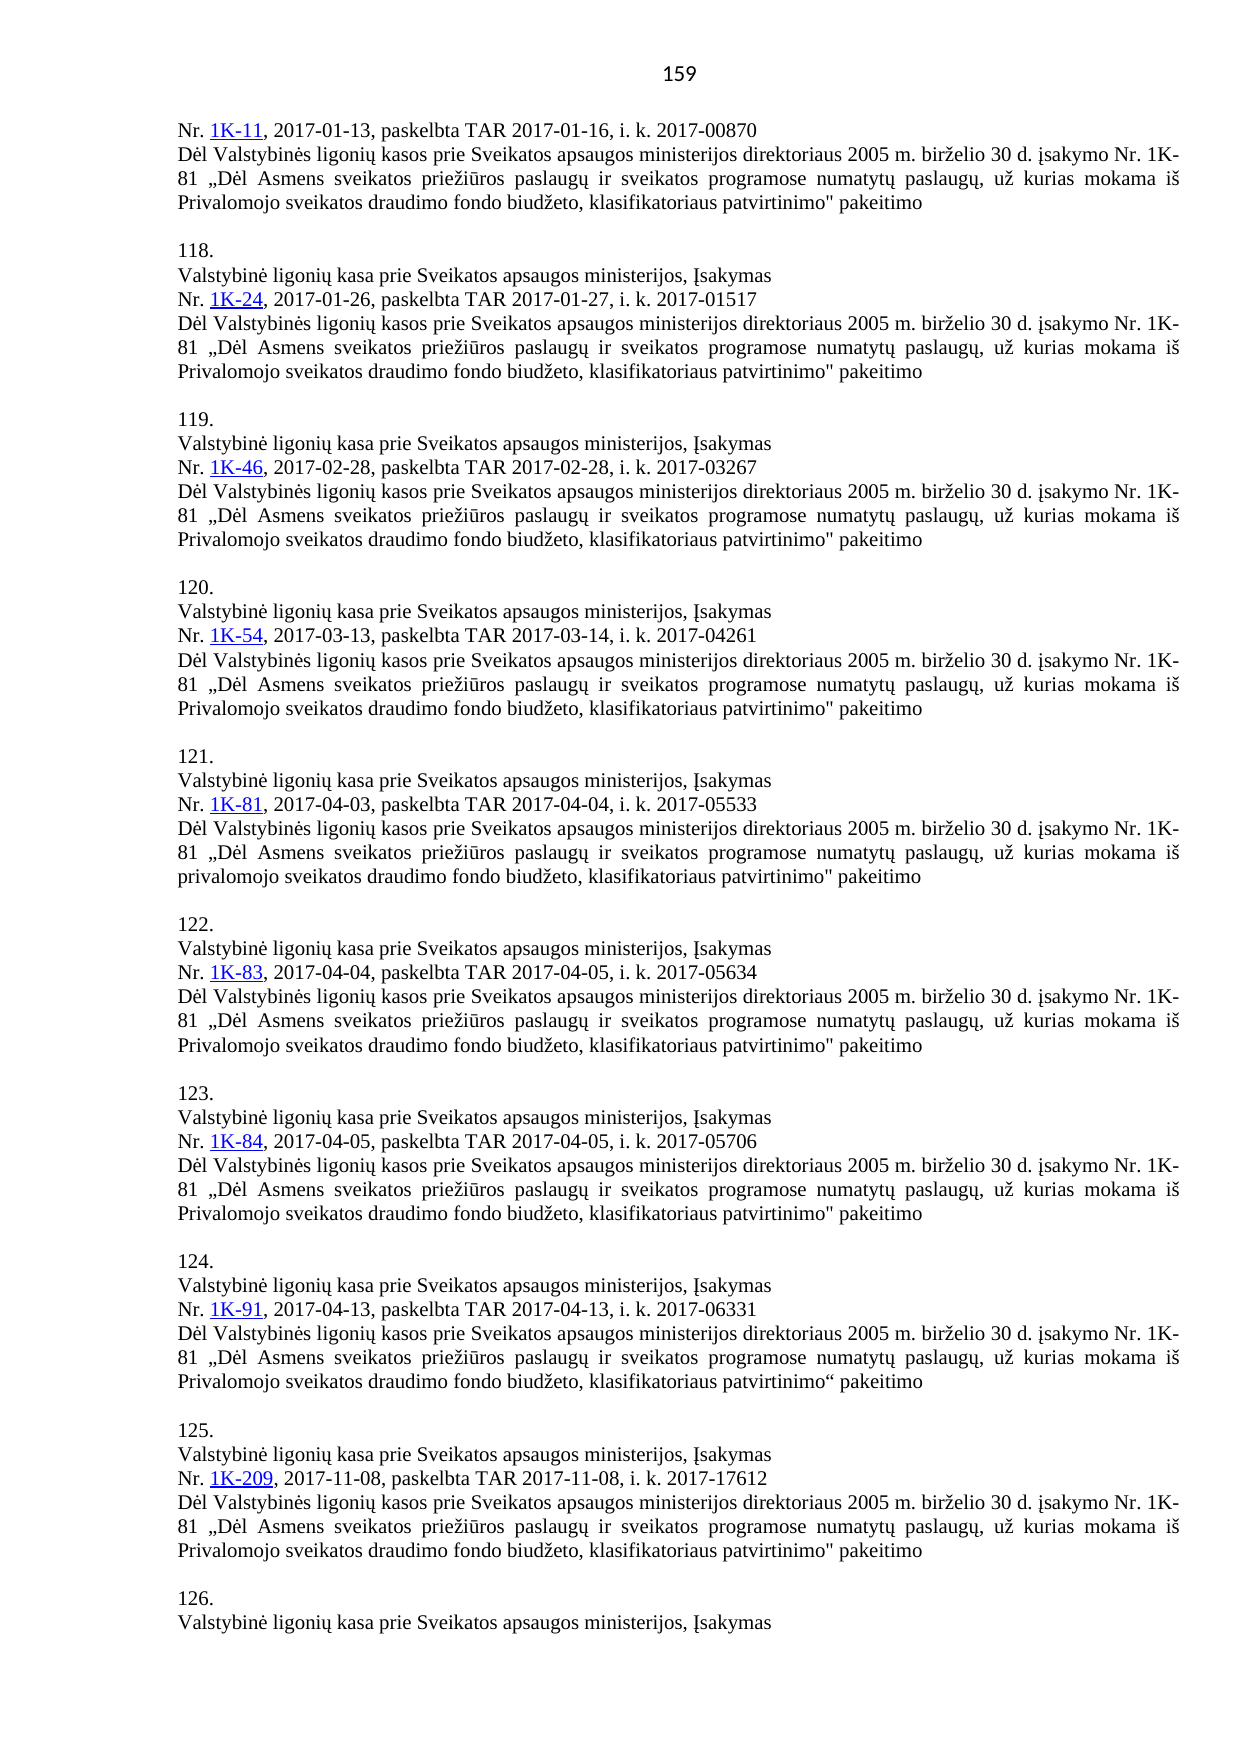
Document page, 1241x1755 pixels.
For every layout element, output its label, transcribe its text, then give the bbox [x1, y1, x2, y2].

text 119. [177, 407, 1181, 431]
text Dėl Valstybinės ligonių kasos prie Sveikatos apsaugos ministerijos direktoriaus 2005 m. birželio 30 d. įsakymo Nr. 1K-81 „Dėl Asmens sveikatos priežiūros paslaugų ir sveikatos programose numatytų paslaugų, už kurias mokama iš privalomojo sveikatos draudimo fondo biudžeto, klasifikatoriaus patvirtinimo" pakeitimo [177, 816, 1181, 888]
text Dėl Valstybinės ligonių kasos prie Sveikatos apsaugos ministerijos direktoriaus 2005 m. birželio 30 d. įsakymo Nr. 1K-81 „Dėl Asmens sveikatos priežiūros paslaugų ir sveikatos programose numatytų paslaugų, už kurias mokama iš Privalomojo sveikatos draudimo fondo biudžeto, klasifikatoriaus patvirtinimo" pakeitimo [177, 142, 1181, 214]
text Valstybinė ligonių kasa prie Sveikatos apsaugos ministerijos, Įsakymas [177, 599, 1181, 623]
text Dėl Valstybinės ligonių kasos prie Sveikatos apsaugos ministerijos direktoriaus 2005 m. birželio 30 d. įsakymo Nr. 1K-81 „Dėl Asmens sveikatos priežiūros paslaugų ir sveikatos programose numatytų paslaugų, už kurias mokama iš Privalomojo sveikatos draudimo fondo biudžeto, klasifikatoriaus patvirtinimo" pakeitimo [177, 311, 1181, 383]
text Valstybinė ligonių kasa prie Sveikatos apsaugos ministerijos, Įsakymas [177, 936, 1181, 960]
text 126. [177, 1586, 1181, 1610]
text 118. [177, 238, 1181, 262]
text 121. [177, 744, 1181, 768]
text Valstybinė ligonių kasa prie Sveikatos apsaugos ministerijos, Įsakymas [177, 768, 1181, 792]
text Nr. 1K-83, 2017-04-04, paskelbta TAR 2017-04-05, i. k. 2017-05634 [177, 960, 1181, 984]
text Dėl Valstybinės ligonių kasos prie Sveikatos apsaugos ministerijos direktoriaus 2005 m. birželio 30 d. įsakymo Nr. 1K-81 „Dėl Asmens sveikatos priežiūros paslaugų ir sveikatos programose numatytų paslaugų, už kurias mokama iš Privalomojo sveikatos draudimo fondo biudžeto, klasifikatoriaus patvirtinimo" pakeitimo [177, 1153, 1181, 1225]
text Dėl Valstybinės ligonių kasos prie Sveikatos apsaugos ministerijos direktoriaus 2005 m. birželio 30 d. įsakymo Nr. 1K-81 „Dėl Asmens sveikatos priežiūros paslaugų ir sveikatos programose numatytų paslaugų, už kurias mokama iš Privalomojo sveikatos draudimo fondo biudžeto, klasifikatoriaus patvirtinimo" pakeitimo [177, 1490, 1181, 1562]
text Valstybinė ligonių kasa prie Sveikatos apsaugos ministerijos, Įsakymas [177, 262, 1181, 287]
text Dėl Valstybinės ligonių kasos prie Sveikatos apsaugos ministerijos direktoriaus 2005 m. birželio 30 d. įsakymo Nr. 1K-81 „Dėl Asmens sveikatos priežiūros paslaugų ir sveikatos programose numatytų paslaugų, už kurias mokama iš Privalomojo sveikatos draudimo fondo biudžeto, klasifikatoriaus patvirtinimo" pakeitimo [177, 984, 1181, 1057]
text Nr. 1K-24, 2017-01-26, paskelbta TAR 2017-01-27, i. k. 2017-01517 [177, 287, 1181, 311]
text Nr. 1K-81, 2017-04-03, paskelbta TAR 2017-04-04, i. k. 2017-05533 [177, 792, 1181, 816]
text Nr. 1K-84, 2017-04-05, paskelbta TAR 2017-04-05, i. k. 2017-05706 [177, 1129, 1181, 1153]
text Dėl Valstybinės ligonių kasos prie Sveikatos apsaugos ministerijos direktoriaus 2005 m. birželio 30 d. įsakymo Nr. 1K-81 „Dėl Asmens sveikatos priežiūros paslaugų ir sveikatos programose numatytų paslaugų, už kurias mokama iš Privalomojo sveikatos draudimo fondo biudžeto, klasifikatoriaus patvirtinimo" pakeitimo [177, 479, 1181, 551]
text Nr. 1K-91, 2017-04-13, paskelbta TAR 2017-04-13, i. k. 2017-06331 [177, 1297, 1181, 1321]
text Valstybinė ligonių kasa prie Sveikatos apsaugos ministerijos, Įsakymas [177, 1105, 1181, 1129]
text Nr. 1K-209, 2017-11-08, paskelbta TAR 2017-11-08, i. k. 2017-17612 [177, 1466, 1181, 1490]
text 124. [177, 1249, 1181, 1273]
text Valstybinė ligonių kasa prie Sveikatos apsaugos ministerijos, Įsakymas [177, 1273, 1181, 1297]
text Valstybinė ligonių kasa prie Sveikatos apsaugos ministerijos, Įsakymas [177, 1610, 1181, 1634]
text Dėl Valstybinės ligonių kasos prie Sveikatos apsaugos ministerijos direktoriaus 2005 m. birželio 30 d. įsakymo Nr. 1K-81 „Dėl Asmens sveikatos priežiūros paslaugų ir sveikatos programose numatytų paslaugų, už kurias mokama iš Privalomojo sveikatos draudimo fondo biudžeto, klasifikatoriaus patvirtinimo“ pakeitimo [177, 1321, 1181, 1393]
text Nr. 1K-54, 2017-03-13, paskelbta TAR 2017-03-14, i. k. 2017-04261 [177, 623, 1181, 647]
text Valstybinė ligonių kasa prie Sveikatos apsaugos ministerijos, Įsakymas [177, 431, 1181, 455]
text 125. [177, 1417, 1181, 1442]
text 122. [177, 912, 1181, 936]
text 123. [177, 1081, 1181, 1105]
text Dėl Valstybinės ligonių kasos prie Sveikatos apsaugos ministerijos direktoriaus 2005 m. birželio 30 d. įsakymo Nr. 1K-81 „Dėl Asmens sveikatos priežiūros paslaugų ir sveikatos programose numatytų paslaugų, už kurias mokama iš Privalomojo sveikatos draudimo fondo biudžeto, klasifikatoriaus patvirtinimo" pakeitimo [177, 647, 1181, 720]
text Nr. 1K-46, 2017-02-28, paskelbta TAR 2017-02-28, i. k. 2017-03267 [177, 455, 1181, 479]
text Nr. 1K-11, 2017-01-13, paskelbta TAR 2017-01-16, i. k. 2017-00870 [177, 118, 1181, 142]
text Valstybinė ligonių kasa prie Sveikatos apsaugos ministerijos, Įsakymas [177, 1442, 1181, 1466]
text 120. [177, 575, 1181, 599]
